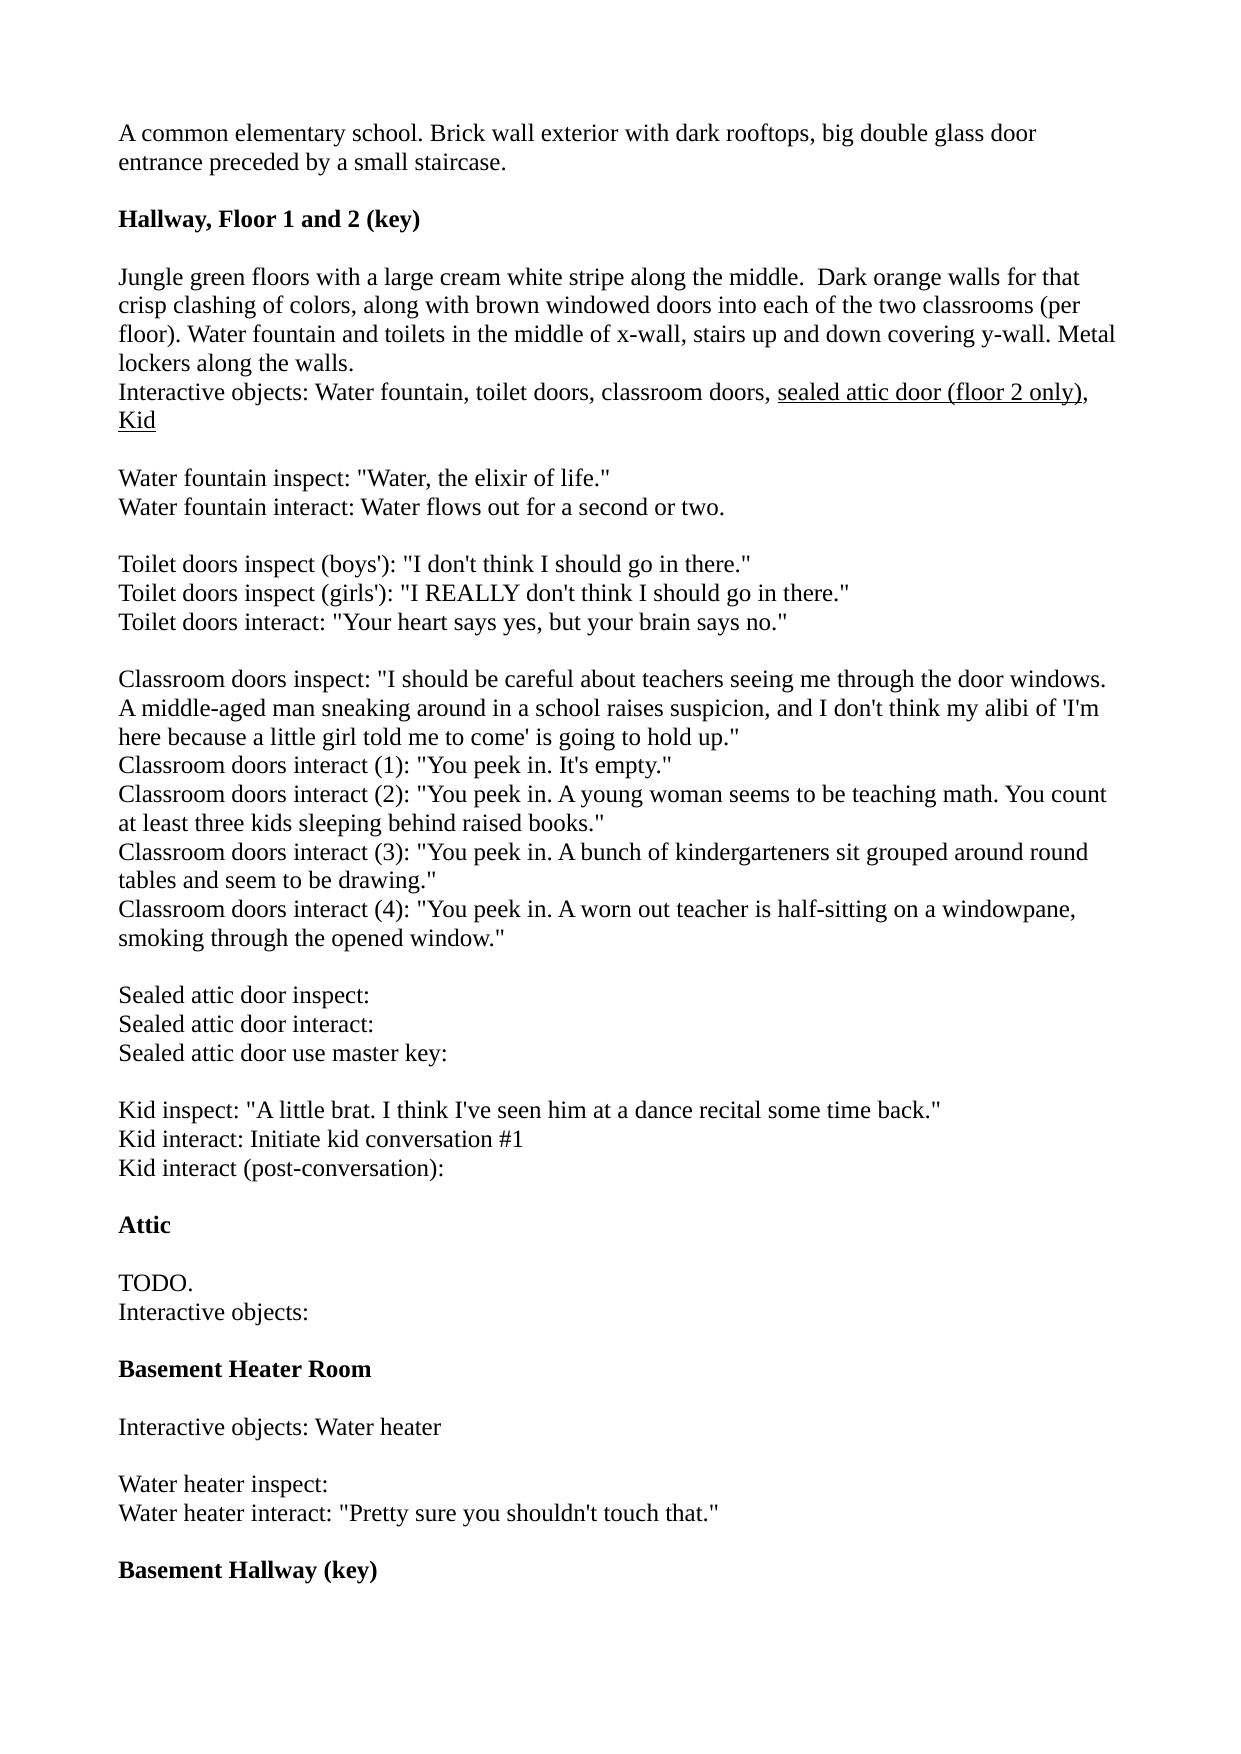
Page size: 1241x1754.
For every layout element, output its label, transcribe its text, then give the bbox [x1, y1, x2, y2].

text Hallway, Floor 1 and 2 (key) [118, 204, 1122, 233]
text Water heater inspect: [118, 1469, 1122, 1498]
text Interactive objects: Water fountain, toilet doors, classroom doors, sealed attic door (floor 2 only), Kid [118, 377, 1122, 434]
text Attic [118, 1211, 1122, 1239]
text Sealed attic door inspect: [118, 981, 1122, 1009]
text TODO. [118, 1268, 1122, 1297]
text Toilet doors interact: "Your heart says yes, but your brain says no." [118, 607, 1122, 636]
text Toilet doors inspect (boys'): "I don't think I should go in there." [118, 549, 1122, 578]
text Jungle green floors with a large cream white stripe along the middle. Dark orange walls for that crisp clashing of colors, along with brown windowed doors into each of the two classrooms (per floor). Water fountain and toilets in the middle of x-wall, stairs up and down covering y-wall. Metal lockers along the walls. [118, 262, 1122, 377]
text Kid inspect: "A little brat. I think I've seen him at a dance recital some time back." [118, 1096, 1122, 1124]
text Interactive objects: Water heater [118, 1412, 1122, 1441]
text Water fountain interact: Water flows out for a second or two. [118, 492, 1122, 521]
text Kid interact: Initiate kid conversation #1 [118, 1124, 1122, 1153]
text Classroom doors interact (4): "You peek in. A worn out teacher is half-sitting on a windowpane, smoking through the opened window." [118, 894, 1122, 952]
text Kid interact (post-conversation): [118, 1153, 1122, 1182]
text Basement Hallway (key) [118, 1556, 1122, 1584]
text Water fountain inspect: "Water, the elixir of life." [118, 463, 1122, 492]
text Sealed attic door use master key: [118, 1038, 1122, 1067]
text Basement Heater Room [118, 1354, 1122, 1383]
text Water heater interact: "Pretty sure you shouldn't touch that." [118, 1498, 1122, 1527]
text A common elementary school. Brick wall exterior with dark rooftops, big double glass door entrance preceded by a small staircase. [118, 118, 1122, 176]
text Classroom doors interact (3): "You peek in. A bunch of kindergarteners sit grouped around round tables and seem to be drawing." [118, 837, 1122, 894]
text Classroom doors interact (1): "You peek in. It's empty." [118, 751, 1122, 779]
text Classroom doors inspect: "I should be careful about teachers seeing me through the door windows. A middle-aged man sneaking around in a school raises suspicion, and I don't think my alibi of 'I'm here because a little girl told me to come' is going to hold up." [118, 664, 1122, 751]
text Classroom doors interact (2): "You peek in. A young woman seems to be teaching math. You count at least three kids sleeping behind raised books." [118, 779, 1122, 837]
text Sealed attic door interact: [118, 1009, 1122, 1038]
text Toilet doors inspect (girls'): "I REALLY don't think I should go in there." [118, 578, 1122, 607]
text Interactive objects: [118, 1297, 1122, 1326]
